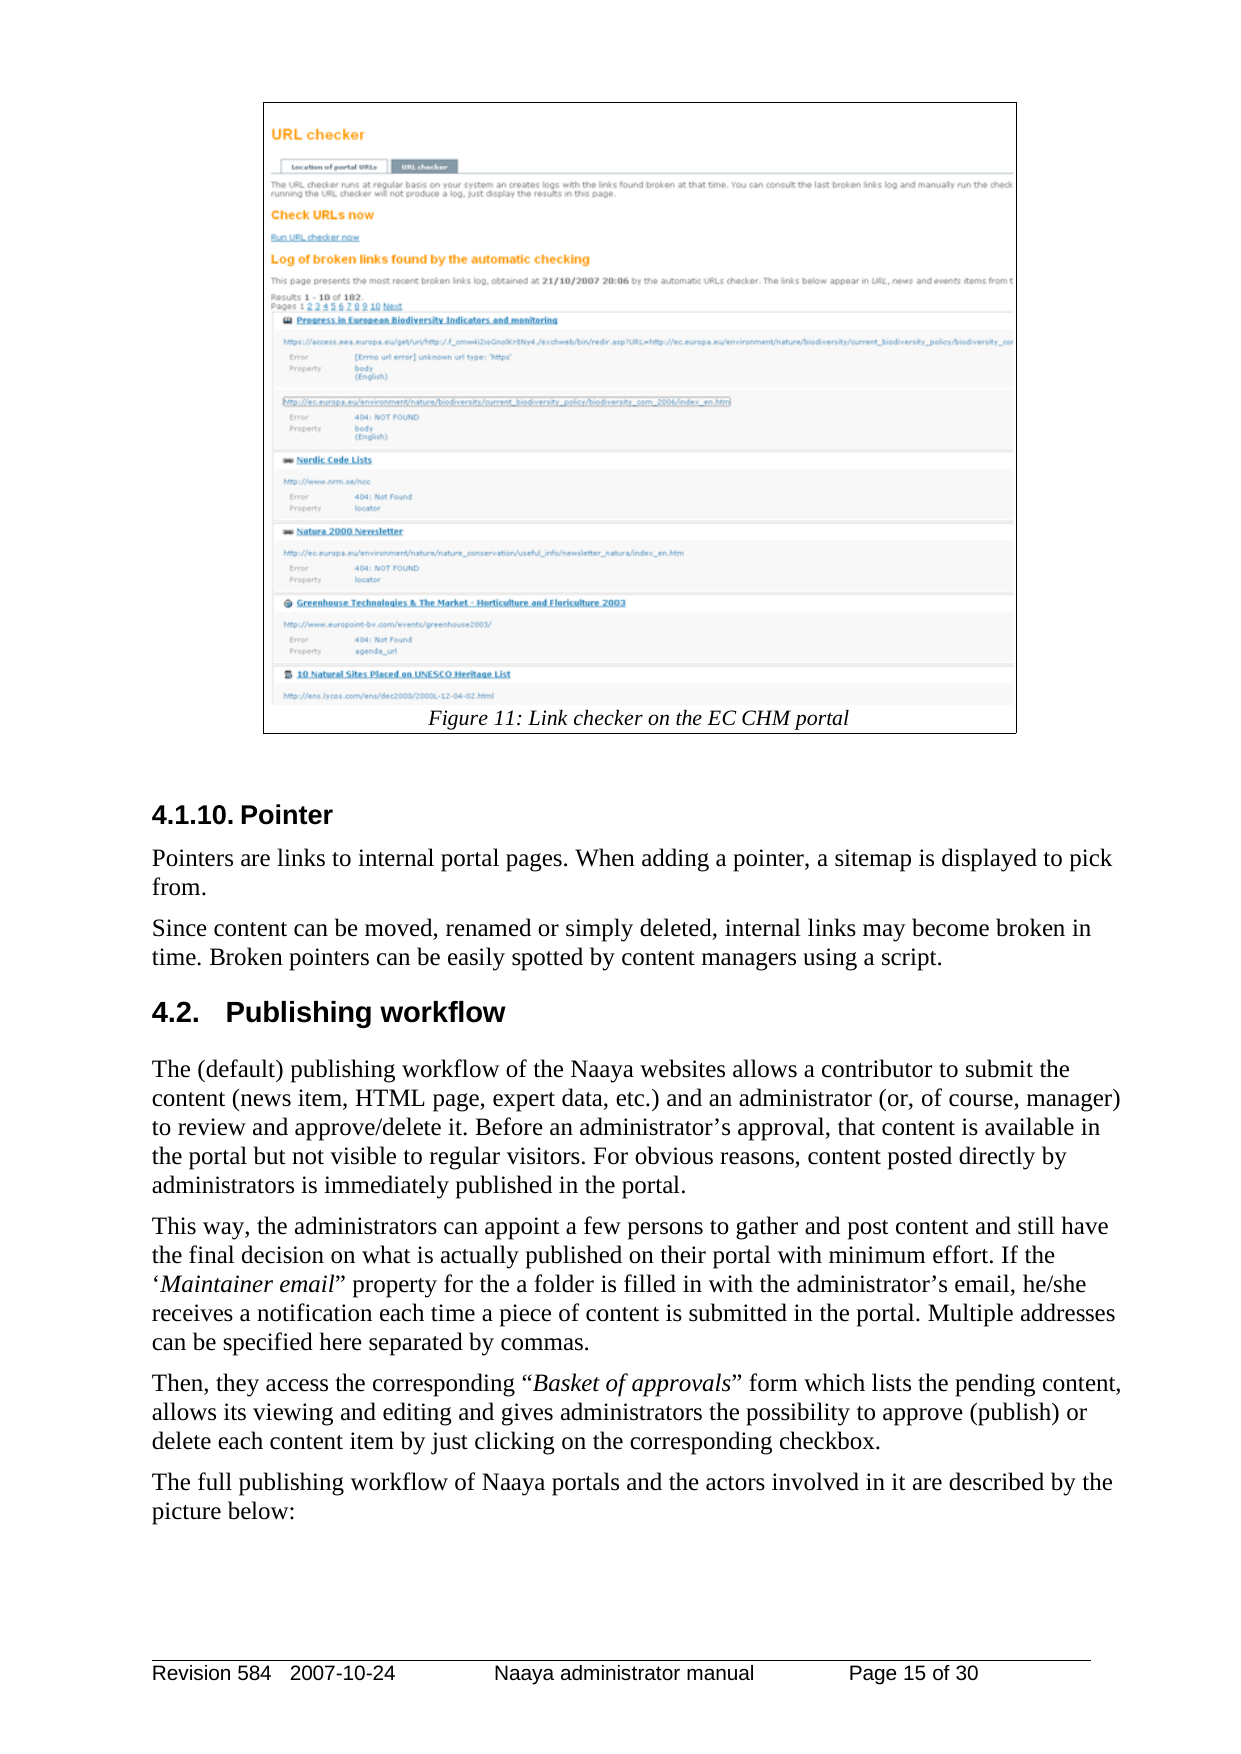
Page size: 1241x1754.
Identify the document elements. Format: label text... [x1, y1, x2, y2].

subtitle Pointer [152, 799, 1128, 830]
text Figure 11: Link checker on the EC CHM portal [266, 705, 1013, 730]
text Pointers are links to internal portal pages. When adding a pointer, a sitemap is displayed to pick from. [152, 843, 1128, 901]
text The full publishing workflow of Naaya portals and the actors involved in it are described by the picture below: [152, 1467, 1128, 1525]
text The (default) publishing workflow of the Naaya websites allows a contributor to submit the content (news item, HTML page, expert data, etc.) and an administrator (or, of course, manager) to review and approve/delete it. Before an administrator’s approval, that content is available in the portal but not visible to regular visitors. For obvious reasons, content posted directly by administrators is immediately published in the portal. [152, 1054, 1128, 1199]
subtitle Publishing workflow [152, 995, 1128, 1029]
text This way, the administrators can appoint a few persons to gather and post content and still have the final decision on what is actually published on their portal with minimum effort. If the ‘Maintainer email” property for the a folder is filled in with the administrator’s email, he/she receives a notification each time a piece of content is submitted in the portal. Multiple addresses can be specified here separated by commas. [152, 1211, 1128, 1356]
text Since content can be moved, renamed or simply deleted, internal links may become broken in time. Broken pointers can be easily spotted by content managers using a script. [152, 912, 1128, 971]
text Then, they access the corresponding “Basket of approvals” form which lists the pending content, allows its viewing and editing and gives administrators the possibility to approve (publish) or delete each content item by just clicking on the corresponding checkbox. [152, 1368, 1128, 1455]
